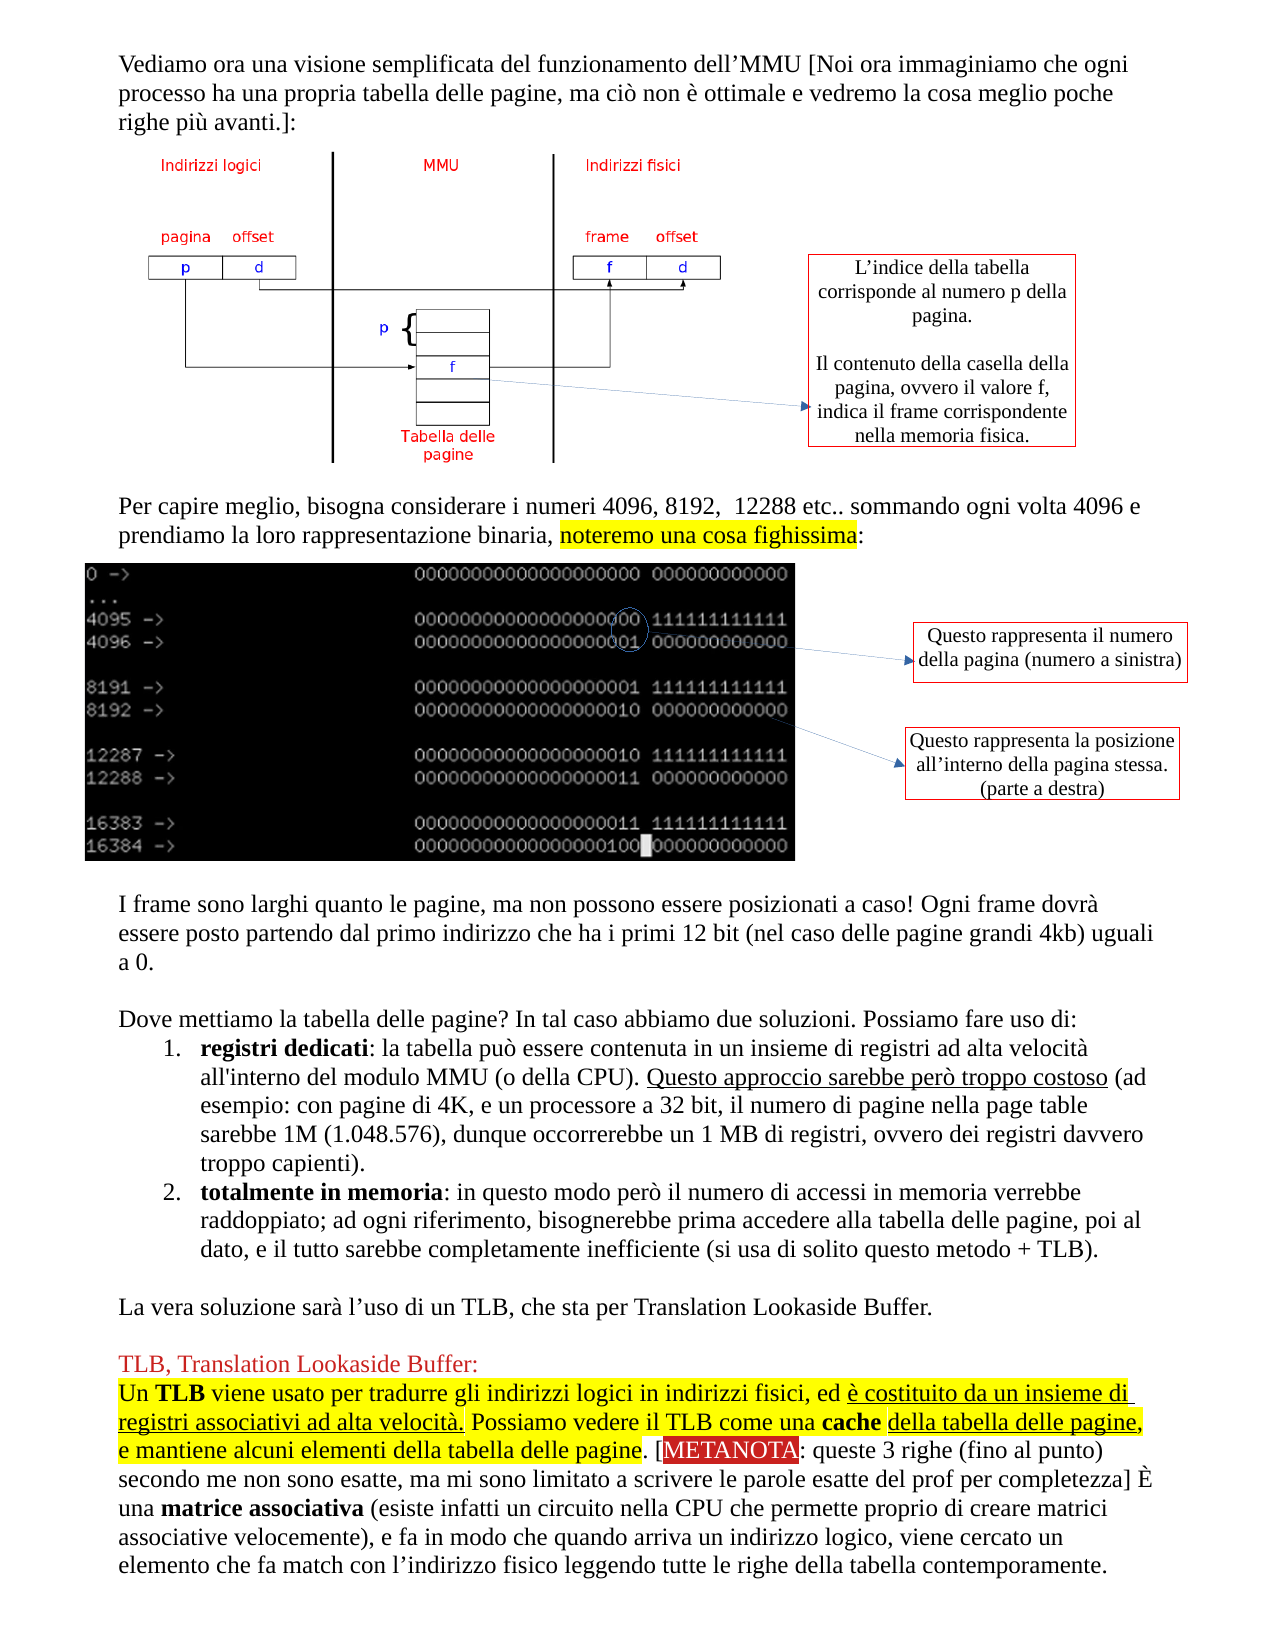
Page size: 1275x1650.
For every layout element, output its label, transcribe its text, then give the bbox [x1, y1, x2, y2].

picture [84, 563, 796, 861]
text Per capire meglio, bisogna considerare i numeri 4096, 8192, 12288 etc.. sommando ogni volta 4096 e prendiamo la loro rappresentazione binaria, noteremo una cosa fighissima: [118, 491, 1157, 549]
list totalmente in memoria: in questo modo però il numero di accessi in memoria verrebbe raddoppiato; ad ogni riferimento, bisognerebbe prima accedere alla tabella delle pagine, poi al dato, e il tutto sarebbe completamente inefficiente (si usa di solito questo metodo + TLB). [163, 1177, 1157, 1263]
text Vediamo ora una visione semplificata del funzionamento dell’MMU [Noi ora immaginiamo che ogni processo ha una propria tabella delle pagine, ma ciò non è ottimale e vedremo la cosa meglio poche righe più avanti.]: [118, 49, 1157, 136]
list registri dedicati: la tabella può essere contenuta in un insieme di registri ad alta velocità all'interno del modulo MMU (o della CPU). Questo approccio sarebbe però troppo costoso (ad esempio: con pagine di 4K, e un processore a 32 bit, il numero di pagine nella page table sarebbe 1M (1.048.576), dunque occorrerebbe un 1 MB di registri, ovvero dei registri davvero troppo capienti). [163, 1033, 1157, 1177]
text Dove mettiamo la tabella delle pagine? In tal caso abbiamo due soluzioni. Possiamo fare uso di: [118, 1004, 1157, 1033]
picture [143, 148, 729, 463]
text TLB, Translation Lookaside Buffer: [118, 1349, 1157, 1378]
text Un TLB viene usato per tradurre gli indirizzi logici in indirizzi fisici, ed è costituito da un insieme di registri associativi ad alta velocità. Possiamo vedere il TLB come una cache della tabella delle pagine, e mantiene alcuni elementi della tabella delle pagine. [METANOTA: queste 3 righe (fino al punto) secondo me non sono esatte, ma mi sono limitato a scrivere le parole esatte del prof per completezza] È una matrice associativa (esiste infatti un circuito nella CPU che permette proprio di creare matrici associative velocemente), e fa in modo che quando arriva un indirizzo logico, viene cercato un elemento che fa match con l’indirizzo fisico leggendo tutte le righe della tabella contemporamente. [118, 1378, 1157, 1579]
text I frame sono larghi quanto le pagine, ma non possono essere posizionati a caso! Ogni frame dovrà essere posto partendo dal primo indirizzo che ha i primi 12 bit (nel caso delle pagine grandi 4kb) uguali a 0. [118, 889, 1157, 976]
text La vera soluzione sarà l’uso di un TLB, che sta per Translation Lookaside Buffer. [118, 1292, 1157, 1321]
